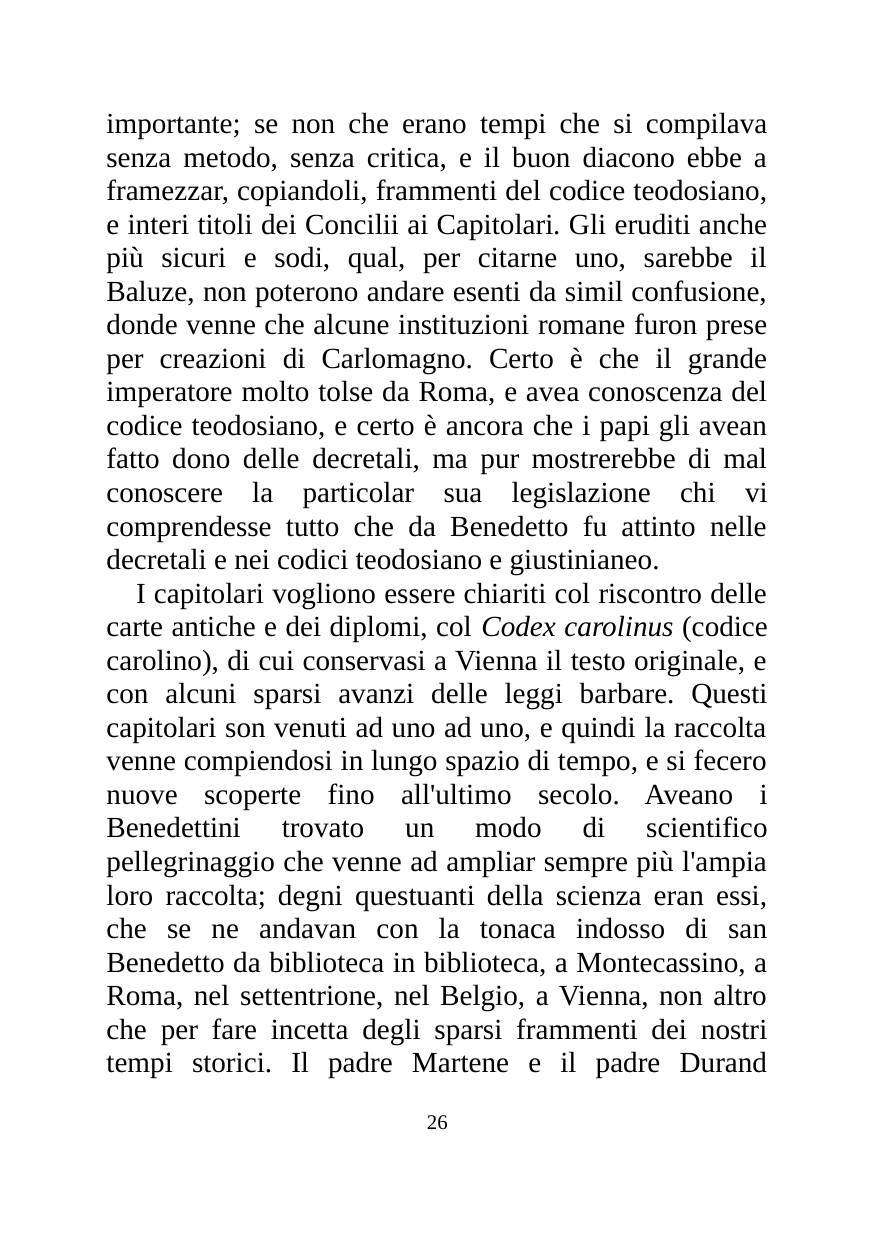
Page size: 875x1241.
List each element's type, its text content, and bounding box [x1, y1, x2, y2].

text I capitolari vogliono essere chiariti col riscontro delle carte antiche e dei diplomi, col Codex carolinus (codice carolino), di cui conservasi a Vienna il testo originale, e con alcuni sparsi avanzi delle leggi barbare. Questi capitolari son venuti ad uno ad uno, e quindi la raccolta venne compiendosi in lungo spazio di tempo, e si fecero nuove scoperte fino all'ultimo secolo. Aveano i Benedettini trovato un modo di scientifico pellegrinaggio che venne ad ampliar sempre più l'ampia loro raccolta; degni questuanti della scienza eran essi, che se ne andavan con la tonaca indosso di san Benedetto da biblioteca in biblioteca, a Montecassino, a Roma, nel settentrione, nel Belgio, a Vienna, non altro che per fare incetta degli sparsi frammenti dei nostri tempi storici. Il padre Martene e il padre Durand [106, 576, 768, 1079]
text importante; se non che erano tempi che si compilava senza metodo, senza critica, e il buon diacono ebbe a framezzar, copiandoli, frammenti del codice teodosiano, e interi titoli dei Concilii ai Capitolari. Gli eruditi anche più sicuri e sodi, qual, per citarne uno, sarebbe il Baluze, non poterono andare esenti da simil confusione, donde venne che alcune instituzioni romane furon prese per creazioni di Carlomagno. Certo è che il grande imperatore molto tolse da Roma, e avea conoscenza del codice teodosiano, e certo è ancora che i papi gli avean fatto dono delle decretali, ma pur mostrerebbe di mal conoscere la particolar sua legislazione chi vi comprendesse tutto che da Benedetto fu attinto nelle decretali e nei codici teodosiano e giustinianeo. [106, 106, 768, 576]
